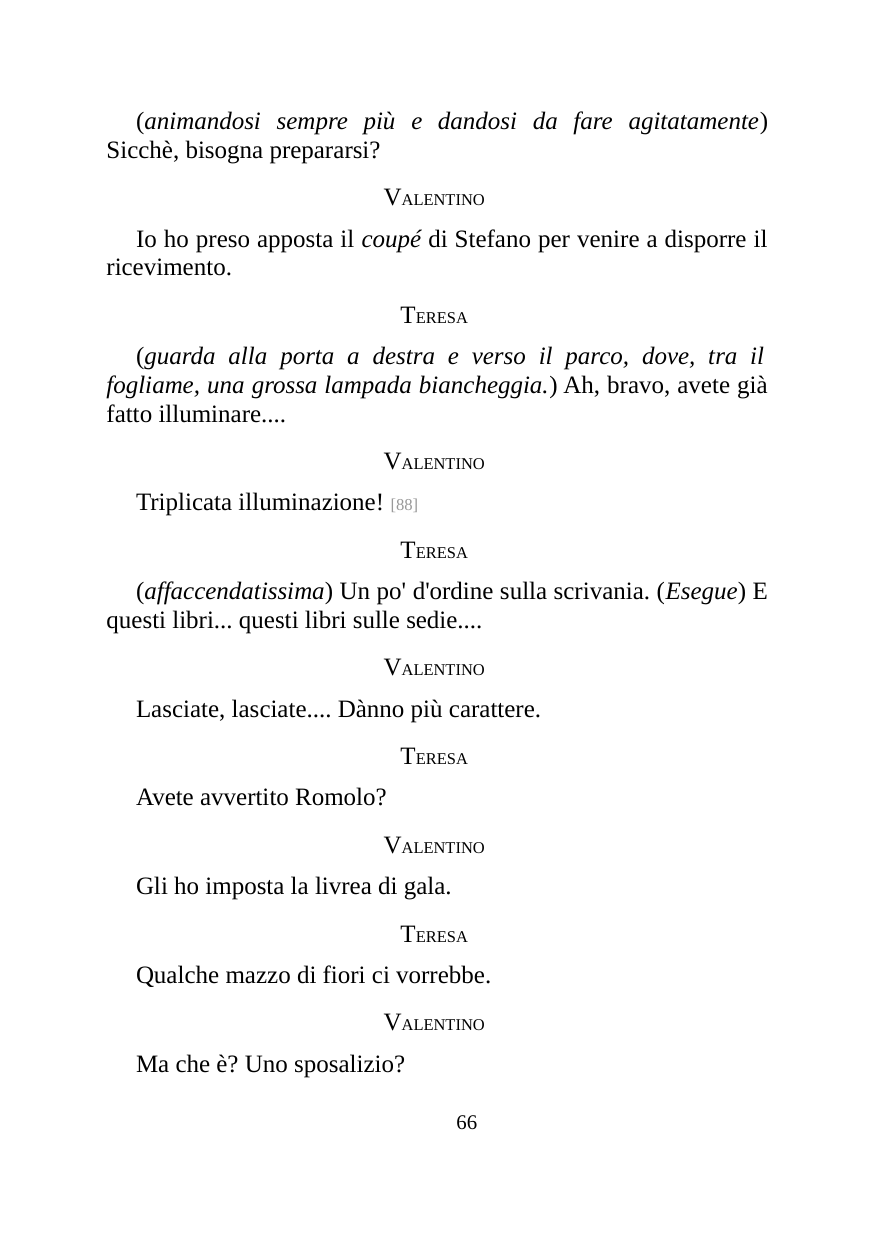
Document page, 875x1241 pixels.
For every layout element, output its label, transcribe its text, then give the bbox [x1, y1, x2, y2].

text Lasciate, lasciate.... Dànno più carattere. [106, 694, 768, 722]
text (guarda alla porta a destra e verso il parco, dove, tra il fogliame, una grossa lampada biancheggia.) Ah, bravo, avete già fatto illuminare.... [106, 341, 768, 427]
text Teresa [106, 300, 768, 329]
text Valentino [106, 652, 768, 681]
text Triplicata illuminazione! [88] [106, 487, 768, 516]
text Teresa [106, 919, 768, 947]
text Io ho preso apposta il coupé di Stefano per venire a disporre il ricevimento. [106, 224, 768, 281]
text Qualche mazzo di fiori ci vorrebbe. [106, 960, 768, 989]
text Gli ho imposta la livrea di gala. [106, 871, 768, 900]
text (affaccendatissima) Un po' d'ordine sulla scrivania. (Esegue) E questi libri... questi libri sulle sedie.... [106, 576, 768, 634]
text Valentino [106, 830, 768, 859]
text Valentino [106, 446, 768, 475]
text Avete avvertito Romolo? [106, 782, 768, 811]
text Teresa [106, 741, 768, 770]
text Teresa [106, 535, 768, 564]
text Ma che è? Uno sposalizio? [106, 1049, 768, 1077]
text Valentino [106, 182, 768, 211]
text Valentino [106, 1007, 768, 1036]
text (animandosi sempre più e dandosi da fare agitatamente) Sicchè, bisogna prepararsi? [106, 106, 768, 164]
